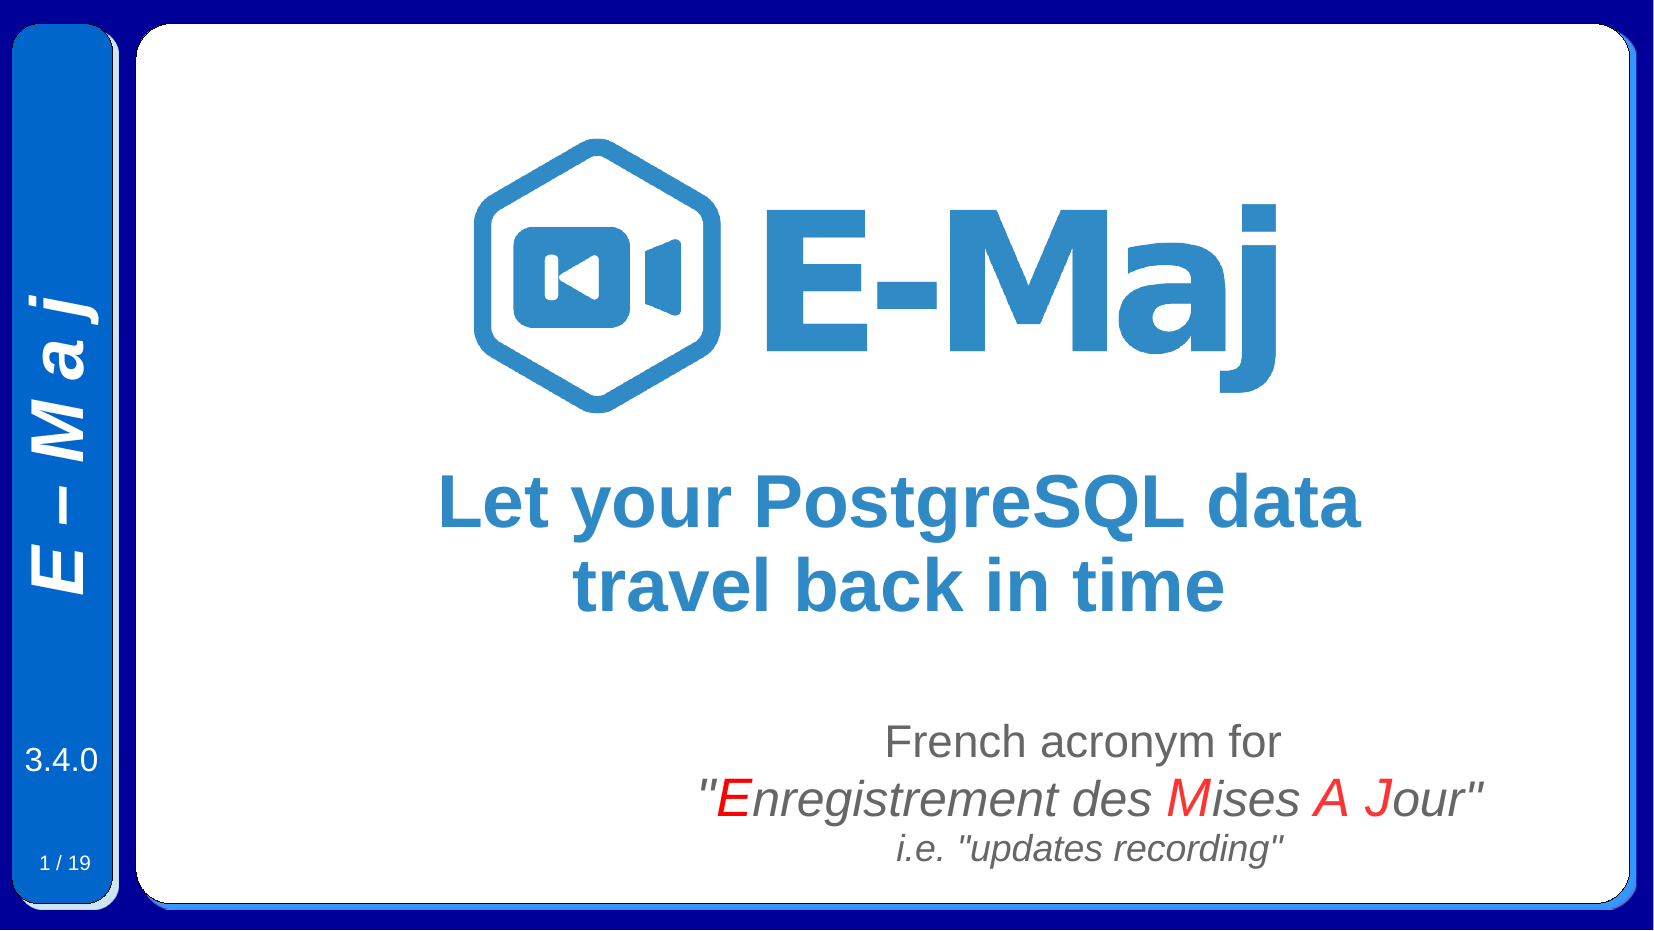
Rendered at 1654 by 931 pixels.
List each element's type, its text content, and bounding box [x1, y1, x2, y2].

text_box French acronym for "Enregistrement des Mises A Jour" i.e. "updates recording" [602, 708, 1577, 878]
picture [472, 137, 1276, 366]
text_box Let your PostgreSQL data travel back in time [194, 366, 1570, 832]
